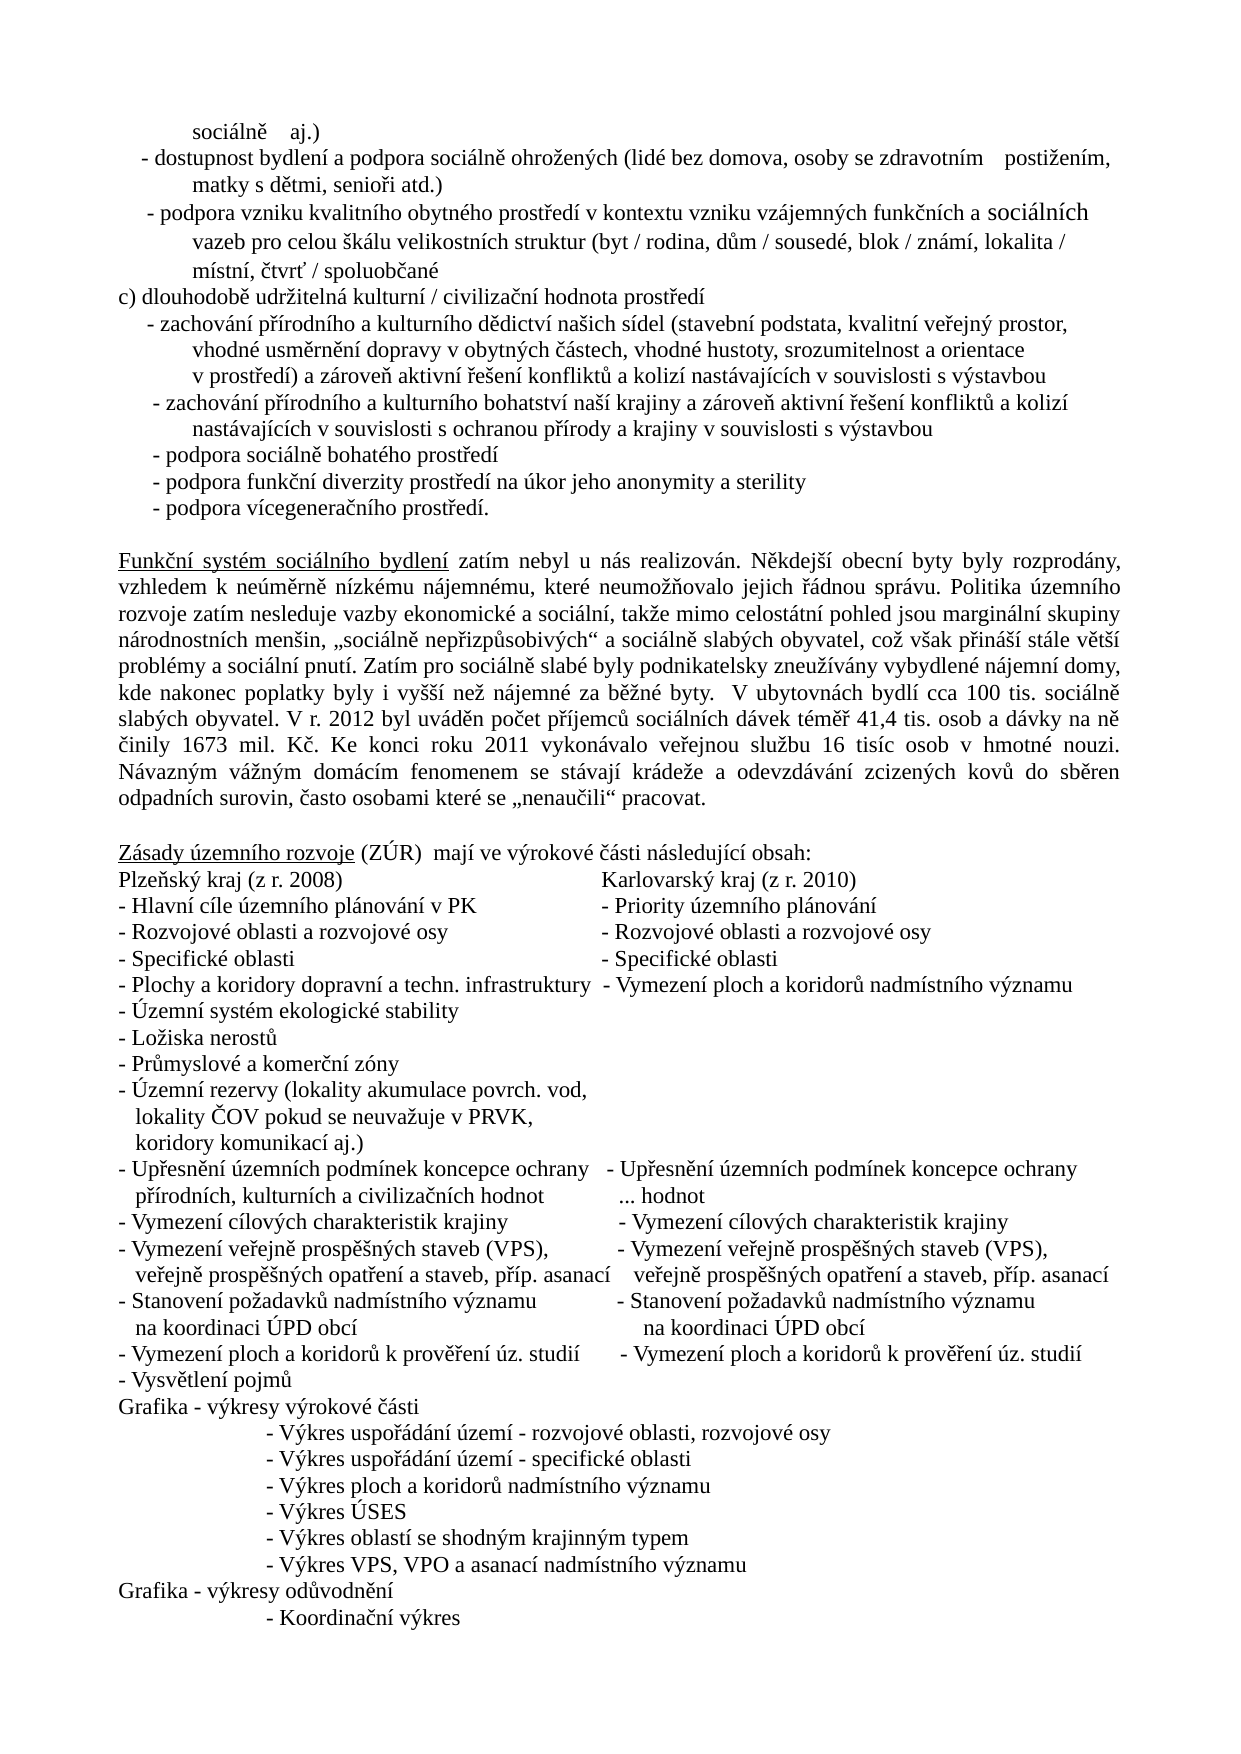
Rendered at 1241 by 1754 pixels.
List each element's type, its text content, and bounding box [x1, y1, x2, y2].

text - Územní systém ekologické stability [118, 997, 1122, 1024]
text - Hlavní cíle územního plánování v PK - Priority územního plánování [118, 892, 1122, 918]
text - Výkres ÚSES [118, 1498, 1122, 1524]
text - Výkres oblastí se shodným krajinným typem [118, 1524, 1122, 1551]
text sociálně aj.) [118, 118, 1122, 144]
text - zachování přírodního a kulturního dědictví našich sídel (stavební podstata, kvalitní veřejný prostor, vhodné usměrnění dopravy v obytných částech, vhodné hustoty, srozumitelnost a orientace [118, 310, 1122, 362]
text Funkční systém sociálního bydlení zatím nebyl u nás realizován. Někdejší obecní byty byly rozprodány, vzhledem k neúměrně nízkému nájemnému, které neumožňovalo jejich řádnou správu. Politika územního rozvoje zatím nesleduje vazby ekonomické a sociální, takže mimo celostátní pohled jsou marginální skupiny národnostních menšin, „sociálně nepřizpůsobivých“ a sociálně slabých obyvatel, což však přináší stále větší problémy a sociální pnutí. Zatím pro sociálně slabé byly podnikatelsky zneužívány vybydlené nájemní domy, kde nakonec poplatky byly i vyšší než nájemné za běžné byty. V ubytovnách bydlí cca 100 tis. sociálně slabých obyvatel. V r. 2012 byl uváděn počet příjemců sociálních dávek téměř 41,4 tis. osob a dávky na ně činily 1673 mil. Kč. Ke konci roku 2011 vykonávalo veřejnou službu 16 tisíc osob v hmotné nouzi. Návazným vážným domácím fenomenem se stávají krádeže a odevzdávání zcizených kovů do sběren odpadních surovin, často osobami které se „nenaučili“ pracovat. [118, 547, 1122, 811]
text Plzeňský kraj (z r. 2008) Karlovarský kraj (z r. 2010) [118, 866, 1122, 892]
text - Vysvětlení pojmů [118, 1366, 1122, 1393]
text - dostupnost bydlení a podpora sociálně ohrožených (lidé bez domova, osoby se zdravotním postižením, matky s dětmi, senioři atd.) [118, 144, 1122, 197]
text - Specifické oblasti - Specifické oblasti [118, 945, 1122, 971]
text Grafika - výkresy odůvodnění [118, 1577, 1122, 1603]
text - podpora sociálně bohatého prostředí [118, 442, 1122, 468]
text c) dlouhodobě udržitelná kulturní / civilizační hodnota prostředí [118, 283, 1122, 310]
text v prostředí) a zároveň aktivní řešení konfliktů a kolizí nastávajících v souvislosti s výstavbou [118, 362, 1122, 389]
text veřejně prospěšných opatření a staveb, příp. asanací veřejně prospěšných opatření a staveb, příp. asanací [118, 1261, 1122, 1287]
text - Ložiska nerostů [118, 1024, 1122, 1050]
text - Průmyslové a komerční zóny [118, 1050, 1122, 1076]
text - Koordinační výkres [118, 1603, 1122, 1630]
text - Výkres uspořádání území - rozvojové oblasti, rozvojové osy [118, 1419, 1122, 1445]
text přírodních, kulturních a civilizačních hodnot ... hodnot [118, 1182, 1122, 1208]
text - Výkres uspořádání území - specifické oblasti [118, 1445, 1122, 1472]
text - Upřesnění územních podmínek koncepce ochrany - Upřesnění územních podmínek koncepce ochrany [118, 1156, 1122, 1182]
text - Vymezení cílových charakteristik krajiny - Vymezení cílových charakteristik krajiny [118, 1208, 1122, 1234]
text na koordinaci ÚPD obcí na koordinaci ÚPD obcí [118, 1314, 1122, 1340]
text - podpora vícegeneračního prostředí. [118, 494, 1122, 521]
text Zásady územního rozvoje (ZÚR) mají ve výrokové části následující obsah: [118, 839, 1122, 866]
text - Vymezení veřejně prospěšných staveb (VPS), - Vymezení veřejně prospěšných staveb (VPS), [118, 1234, 1122, 1261]
text lokality ČOV pokud se neuvažuje v PRVK, [118, 1103, 1122, 1129]
text - Vymezení ploch a koridorů k prověření úz. studií - Vymezení ploch a koridorů k prověření úz. studií [118, 1340, 1122, 1366]
text - zachování přírodního a kulturního bohatství naší krajiny a zároveň aktivní řešení konfliktů a kolizí nastávajících v souvislosti s ochranou přírody a krajiny v souvislosti s výstavbou [118, 389, 1122, 442]
text Grafika - výkresy výrokové části [118, 1393, 1122, 1419]
text - Rozvojové oblasti a rozvojové osy - Rozvojové oblasti a rozvojové osy [118, 918, 1122, 945]
text - Plochy a koridory dopravní a techn. infrastruktury - Vymezení ploch a koridorů nadmístního významu [118, 971, 1122, 997]
text - Územní rezervy (lokality akumulace povrch. vod, [118, 1076, 1122, 1103]
text koridory komunikací aj.) [118, 1129, 1122, 1156]
text - Výkres ploch a koridorů nadmístního významu [118, 1472, 1122, 1498]
text - podpora funkční diverzity prostředí na úkor jeho anonymity a sterility [118, 468, 1122, 494]
text - podpora vzniku kvalitního obytného prostředí v kontextu vzniku vzájemných funkčních a sociálních vazeb pro celou škálu velikostních struktur (byt / rodina, dům / sousedé, blok / známí, lokalita / místní, čtvrť / spoluobčané [118, 197, 1122, 283]
text - Stanovení požadavků nadmístního významu - Stanovení požadavků nadmístního významu [118, 1287, 1122, 1314]
text - Výkres VPS, VPO a asanací nadmístního významu [118, 1551, 1122, 1577]
